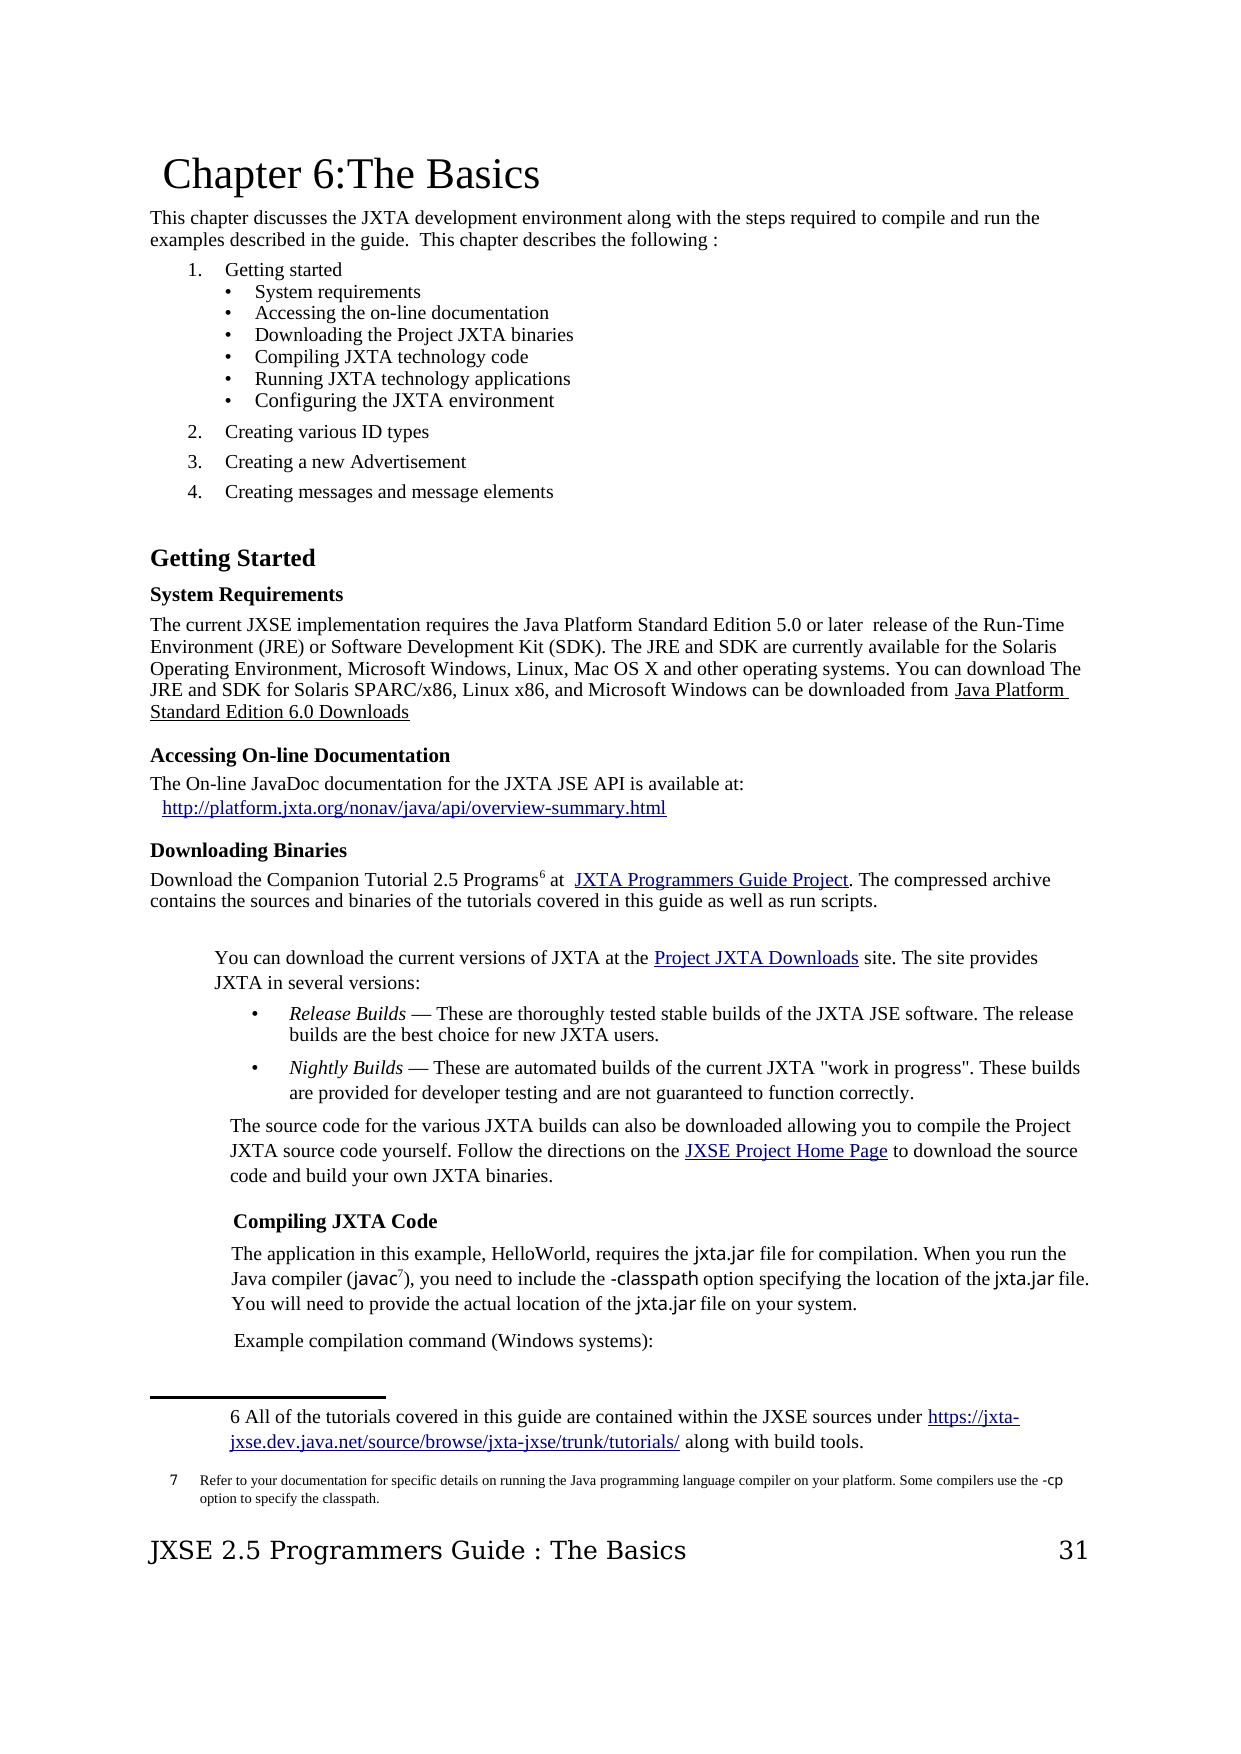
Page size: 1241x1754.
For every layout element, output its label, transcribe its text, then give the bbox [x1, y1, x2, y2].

list Compiling JXTA technology code [187, 346, 1090, 368]
text This chapter discusses the JXTA development environment along with the steps required to compile and run the examples described in the guide. This chapter describes the following : [150, 207, 1090, 250]
list Creating a new Advertisement [187, 451, 1090, 473]
text Download the Companion Tutorial 2.5 Programs at JXTA Programmers Guide Project. The compressed archive contains the sources and binaries of the tutorials covered in this guide as well as run scripts. [150, 868, 1090, 912]
list Configuring the JXTA environment [187, 389, 1090, 412]
text All of the tutorials covered in this guide are contained within the JXSE sources under https://jxta-jxse.dev.java.net/source/browse/jxta-jxse/trunk/tutorials/ along with build tools. [230, 1404, 1090, 1454]
list Running JXTA technology applications [187, 368, 1090, 389]
text Getting Started [150, 544, 1090, 572]
list Example compilation command (Windows systems): [149, 1327, 1090, 1352]
text The On-line JavaDoc documentation for the JXTA JSE API is available at: [150, 773, 1090, 794]
list Release Builds — These are thoroughly tested stable builds of the JXTA JSE software. The release builds are the best choice for new JXTA users. [214, 1003, 1090, 1046]
list Accessing the on-line documentation [187, 302, 1090, 324]
text The source code for the various JXTA builds can also be downloaded allowing you to compile the Project JXTA source code yourself. Follow the directions on the JXSE Project Home Page to download the source code and build your own JXTA binaries. [230, 1113, 1090, 1188]
list Creating various ID types [187, 421, 1090, 442]
text You can download the current versions of JXTA at the Project JXTA Downloads site. The site provides JXTA in several versions: [214, 944, 1090, 994]
text http://platform.jxta.org/nonav/java/api/overview-summary.html [150, 797, 1090, 818]
text System Requirements [150, 582, 1090, 606]
list System requirements [187, 281, 1090, 302]
list Nightly Builds — These are automated builds of the current JXTA "work in progress". These builds are provided for developer testing and are not guaranteed to function correctly. [214, 1054, 1090, 1104]
list Creating messages and message elements [187, 481, 1090, 503]
text Downloading Binaries [150, 839, 1090, 862]
text The current JXSE implementation requires the Java Platform Standard Edition 5.0 or later release of the Run-Time Environment (JRE) or Software Development Kit (SDK). The JRE and SDK are currently available for the Solaris Operating Environment, Microsoft Windows, Linux, Mac OS X and other operating systems. You can download The JRE and SDK for Solaris SPARC/x86, Linux x86, and Microsoft Windows can be downloaded from Java Platform Standard Edition 6.0 Downloads [150, 614, 1090, 723]
list Downloading the Project JXTA binaries [187, 324, 1090, 346]
text The application in this example, HelloWorld, requires the jxta.jar file for compilation. When you run the Java compiler (javac), you need to include the -classpath option specifying the location of the jxta.jar file. You will need to provide the actual location of the jxta.jar file on your system. [231, 1240, 1090, 1315]
text Compiling JXTA Code [233, 1209, 1090, 1234]
list Getting started [187, 259, 1090, 281]
text Refer to your documentation for specific details on running the Java programming language compiler on your platform. Some compilers use the -cp option to specify the classpath. [169, 1470, 1090, 1506]
title The Basics [150, 150, 1090, 198]
text Accessing On-line Documentation [150, 743, 1090, 767]
